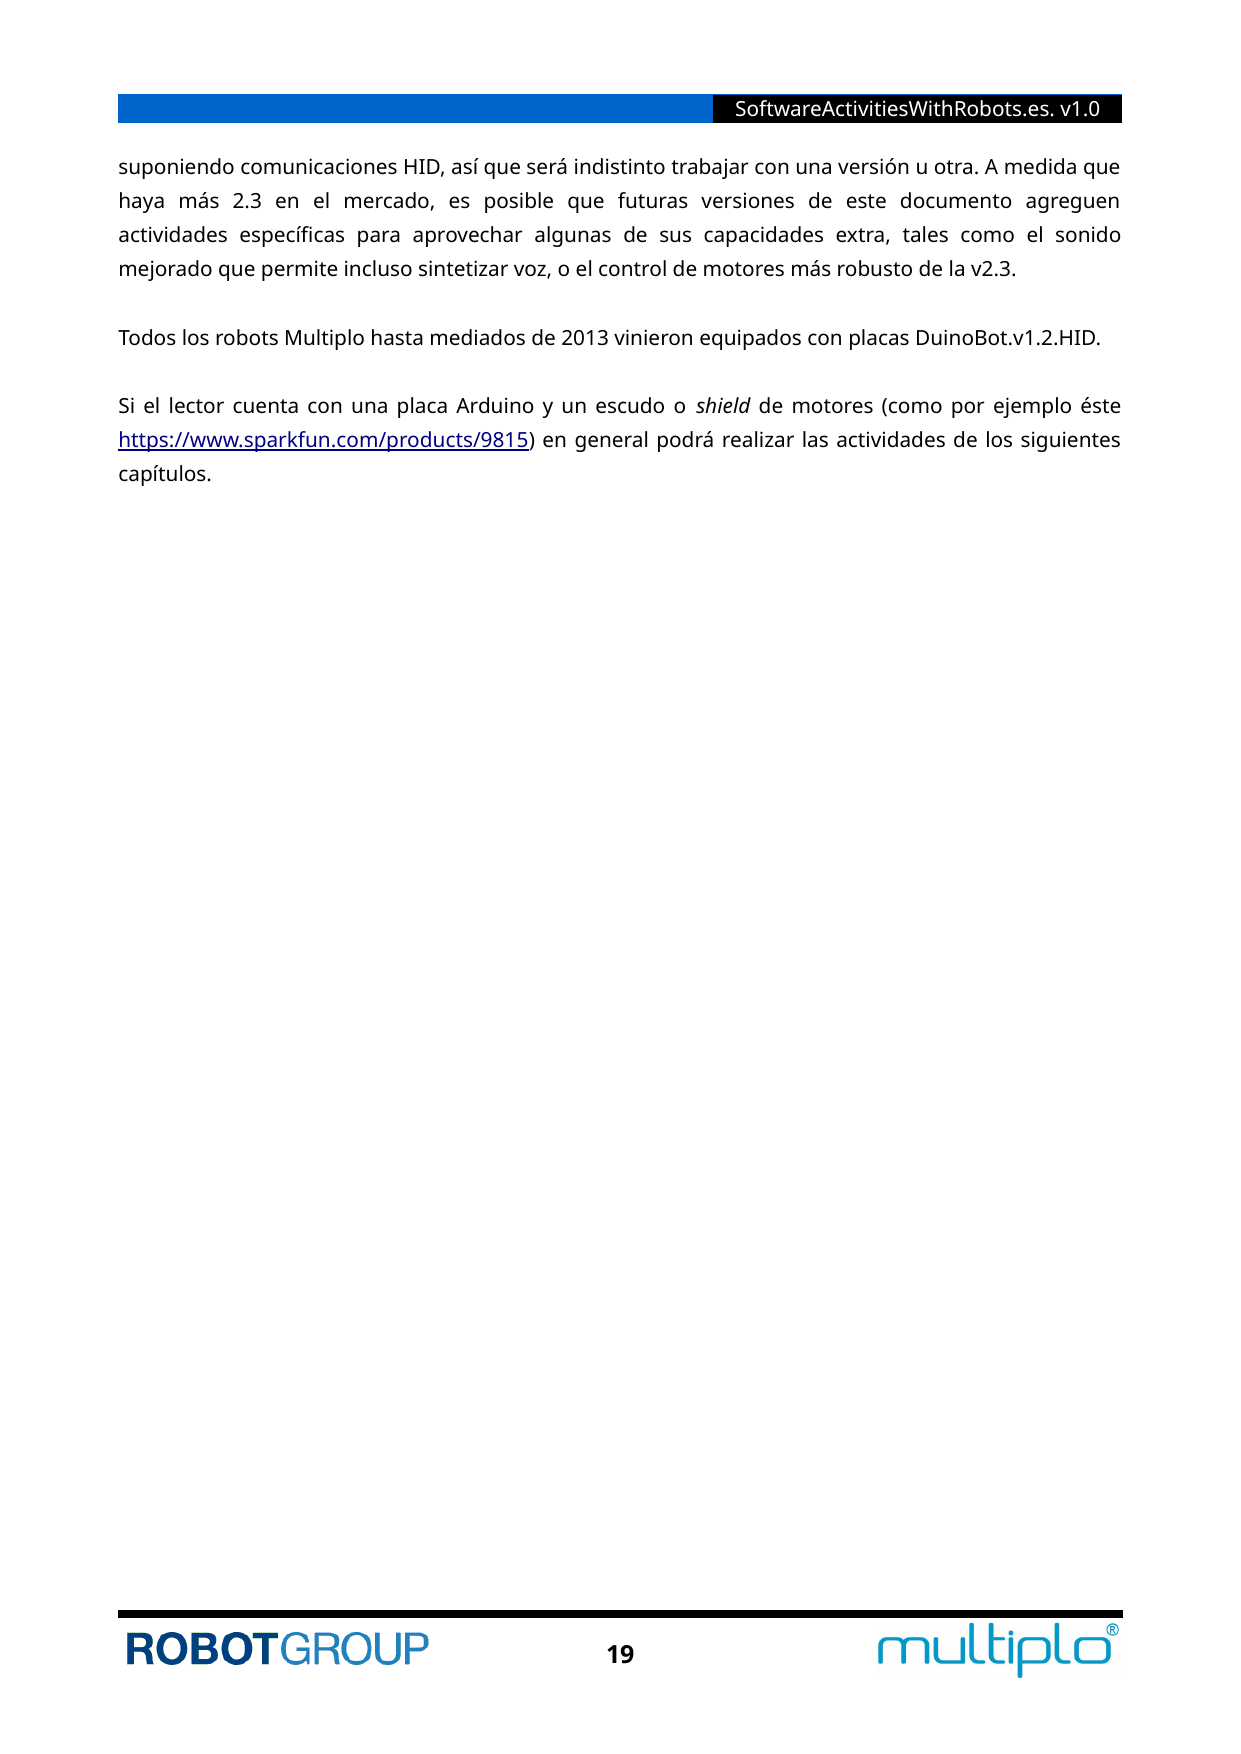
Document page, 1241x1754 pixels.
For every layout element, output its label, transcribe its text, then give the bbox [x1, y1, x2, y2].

text suponiendo comunicaciones HID, así que será indistinto trabajar con una versión u otra. A medida que haya más 2.3 en el mercado, es posible que futuras versiones de este documento agreguen actividades específicas para aprovechar algunas de sus capacidades extra, tales como el sonido mejorado que permite incluso sintetizar voz, o el control de motores más robusto de la v2.3. [118, 152, 1122, 283]
text Si el lector cuenta con una placa Arduino y un escudo o shield de motores (como por ejemplo éste https://www.sparkfun.com/products/9815) en general podrá realizar las actividades de los siguientes capítulos. [118, 391, 1122, 487]
picture [877, 1622, 1123, 1679]
text Todos los robots Multiplo hasta mediados de 2013 vinieron equipados con placas DuinoBot.v1.2.HID. [118, 323, 1122, 351]
picture [118, 1622, 434, 1673]
